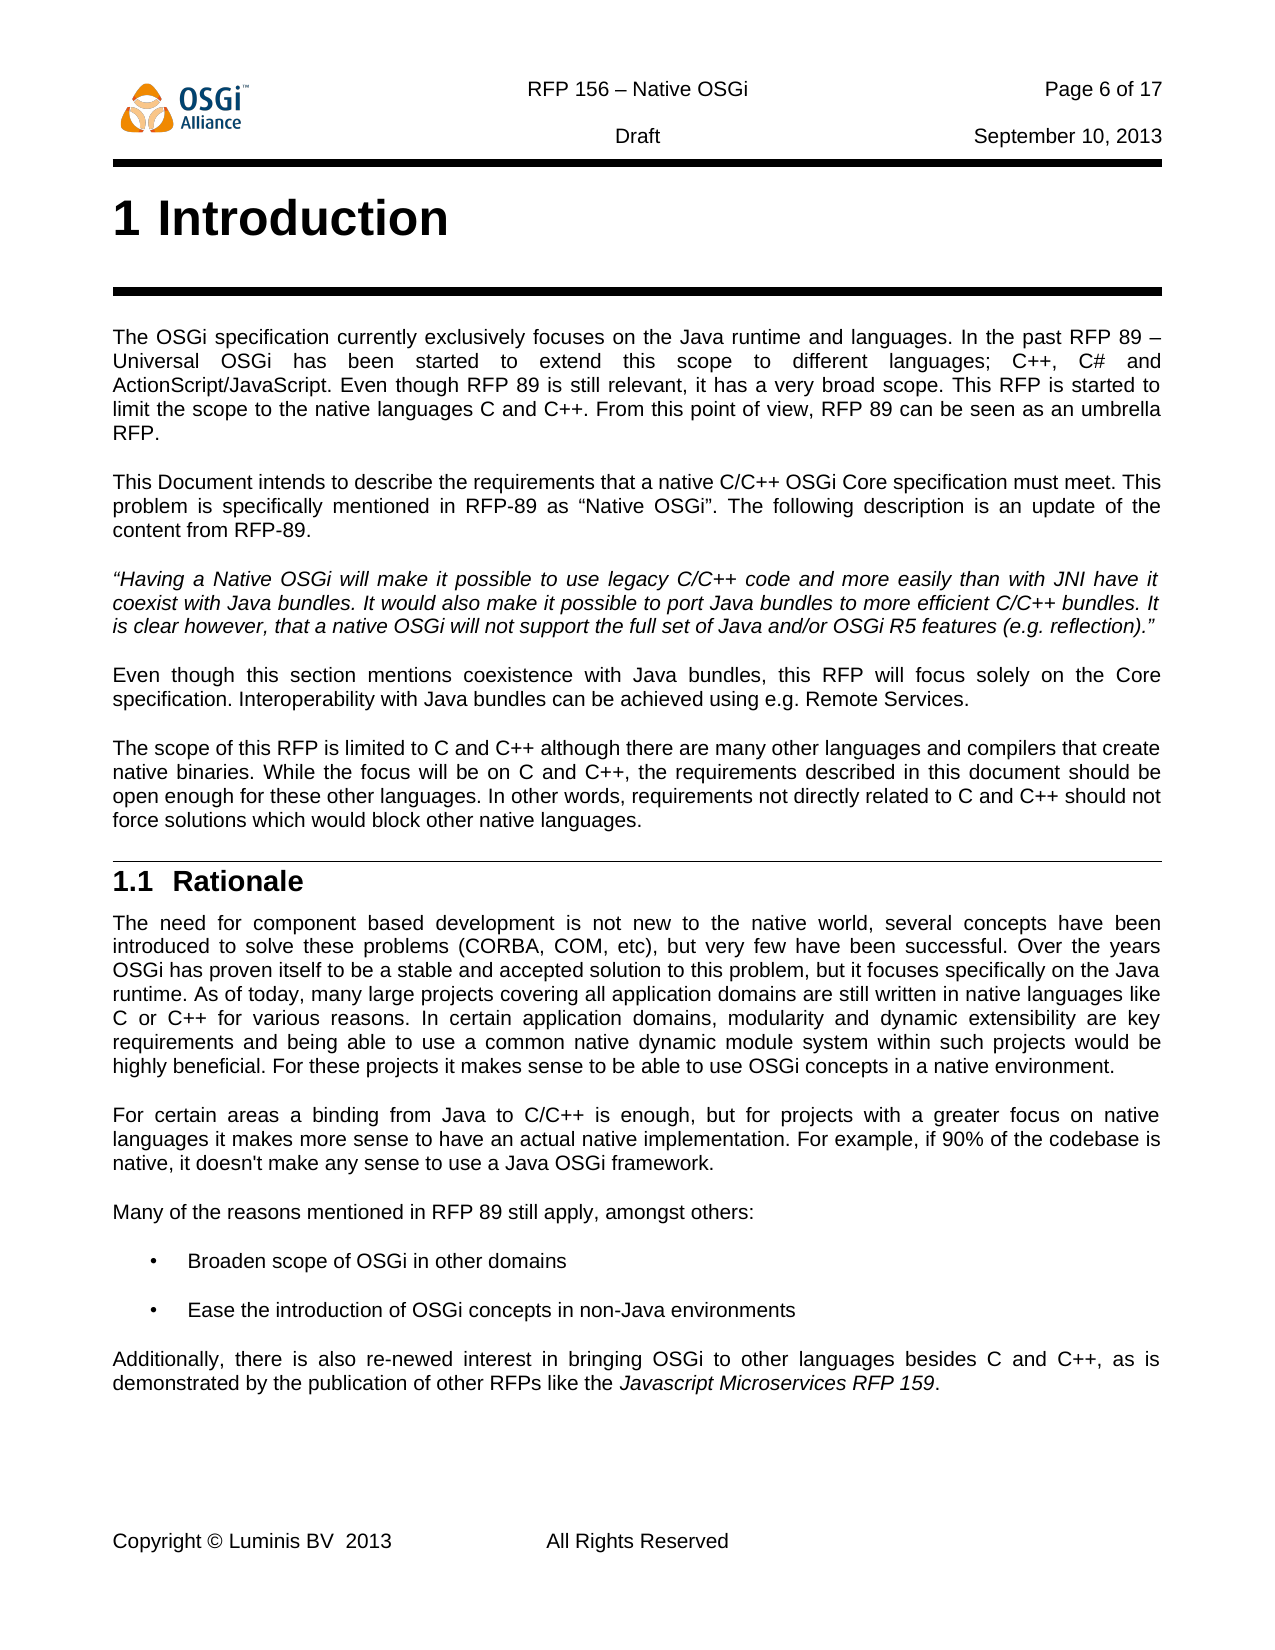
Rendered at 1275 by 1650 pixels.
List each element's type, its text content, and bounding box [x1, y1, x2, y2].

text “Having a Native OSGi will make it possible to use legacy C/C++ code and more easily than with JNI have it coexist with Java bundles. It would also make it possible to port Java bundles to more efficient C/C++ bundles. It is clear however, that a native OSGi will not support the full set of Java and/or OSGi R5 features (e.g. reflection).” [112, 566, 1162, 638]
text The OSGi specification currently exclusively focuses on the Java runtime and languages. In the past RFP 89 – Universal OSGi has been started to extend this scope to different languages; C++, C# and ActionScript/JavaScript. Even though RFP 89 is still relevant, it has a very broad scope. This RFP is started to limit the scope to the native languages C and C++. From this point of view, RFP 89 can be seen as an umbrella RFP. [112, 325, 1162, 444]
list Ease the introduction of OSGi concepts in non-Java environments [150, 1298, 1162, 1322]
picture [113, 76, 257, 140]
text The need for component based development is not new to the native world, several concepts have been introduced to solve these problems (CORBA, COM, etc), but very few have been successful. Over the years OSGi has proven itself to be a stable and accepted solution to this problem, but it focuses specifically on the Java runtime. As of today, many large projects covering all application domains are still written in native languages like C or C++ for various reasons. In certain application domains, modularity and dynamic extensibility are key requirements and being able to use a common native dynamic module system within such projects would be highly beneficial. For these projects it makes sense to be able to use OSGi concepts in a native environment. [112, 910, 1162, 1078]
text For certain areas a binding from Java to C/C++ is enough, but for projects with a greater focus on native languages it makes more sense to have an actual native implementation. For example, if 90% of the codebase is native, it doesn't make any sense to use a Java OSGi framework. [112, 1103, 1162, 1175]
subtitle Introduction [112, 160, 1162, 296]
subtitle Rationale [112, 862, 1162, 898]
text Even though this section mentions coexistence with Java bundles, this RFP will focus solely on the Core specification. Interoperability with Java bundles can be achieved using e.g. Remote Services. [112, 663, 1162, 711]
text The scope of this RFP is limited to C and C++ although there are many other languages and compilers that create native binaries. While the focus will be on C and C++, the requirements described in this document should be open enough for these other languages. In other words, requirements not directly related to C and C++ should not force solutions which would block other native languages. [112, 736, 1162, 832]
text Many of the reasons mentioned in RFP 89 still apply, amongst others: [112, 1200, 1162, 1224]
text This Document intends to describe the requirements that a native C/C++ OSGi Core specification must meet. This problem is specifically mentioned in RFP-89 as “Native OSGi”. The following description is an update of the content from RFP-89. [112, 469, 1162, 541]
list Broaden scope of OSGi in other domains [150, 1249, 1162, 1273]
text Additionally, there is also re-newed interest in bringing OSGi to other languages besides C and C++, as is demonstrated by the publication of other RFPs like the Javascript Microservices RFP 159. [112, 1347, 1162, 1395]
